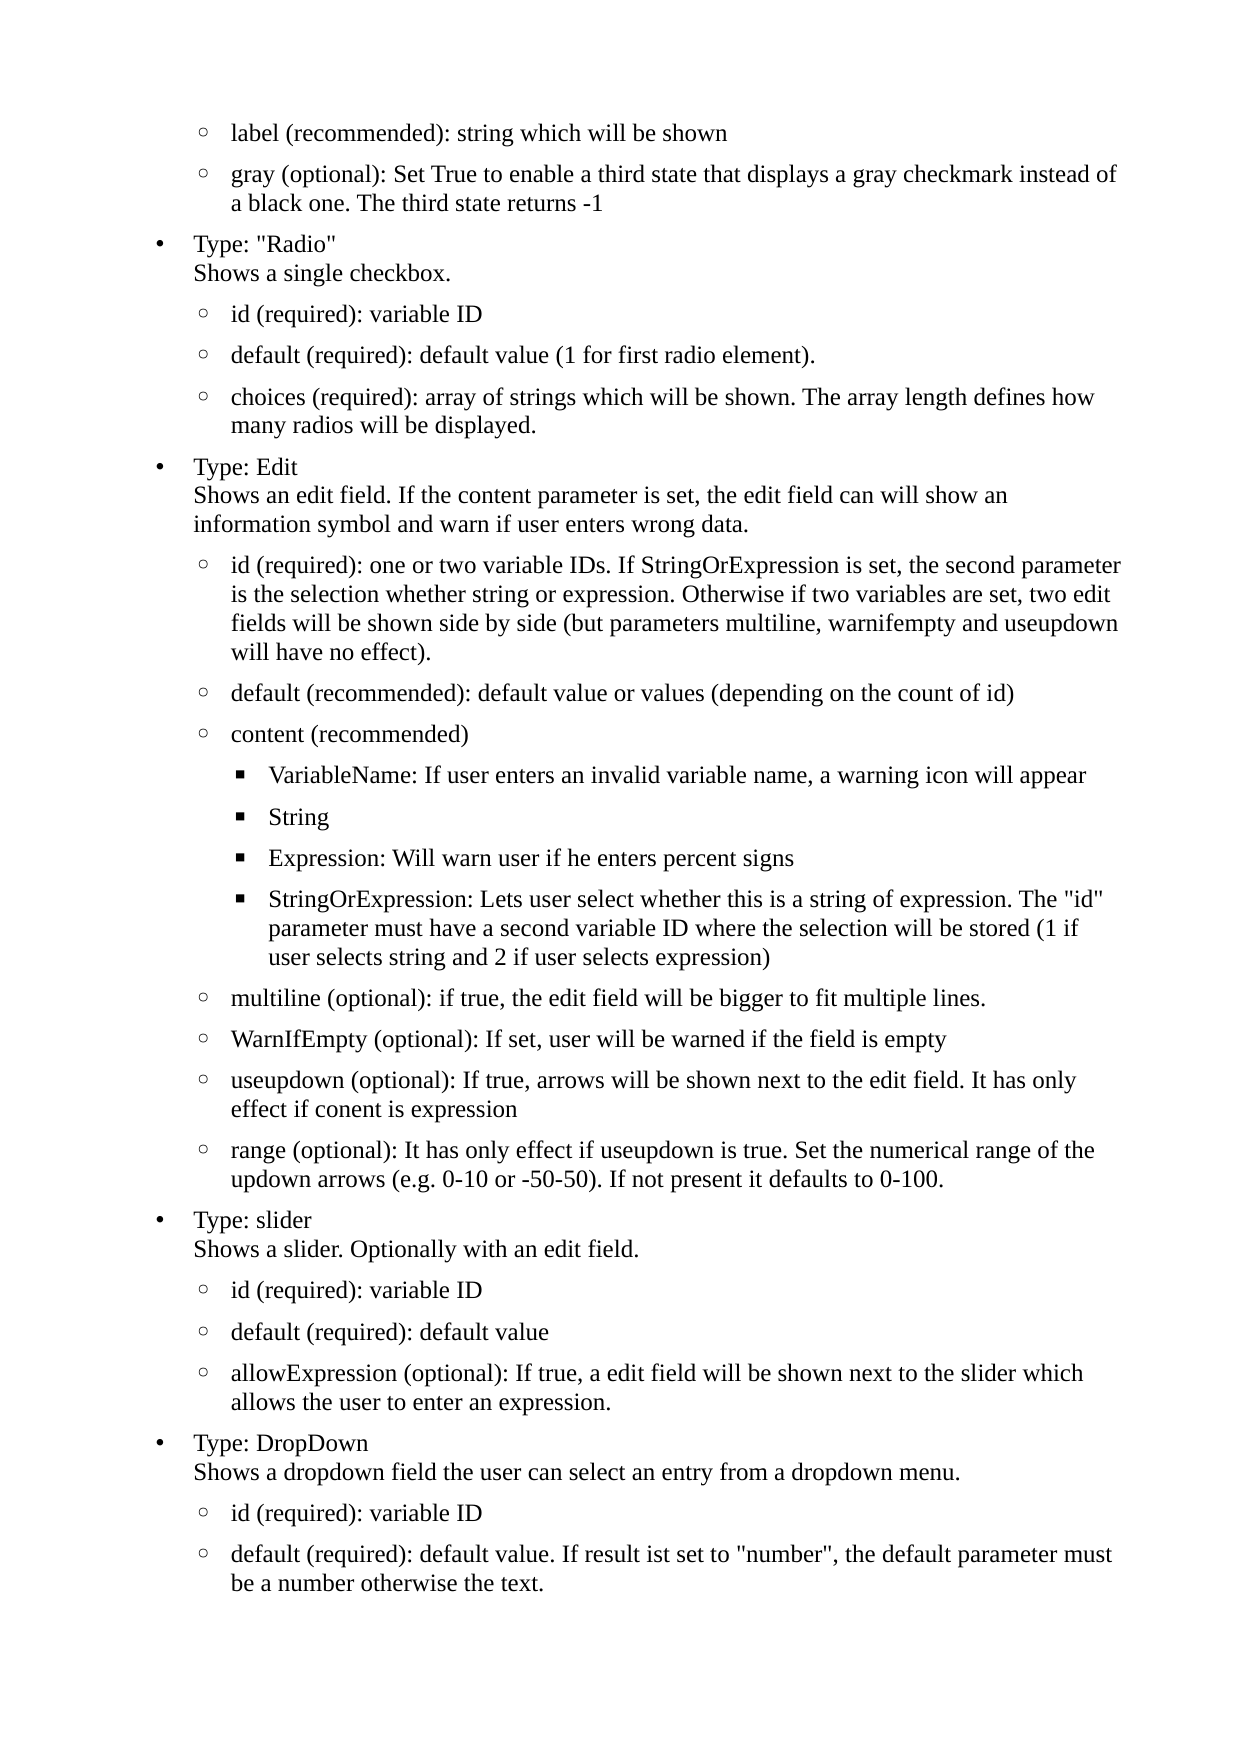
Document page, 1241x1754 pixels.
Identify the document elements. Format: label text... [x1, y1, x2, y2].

list default (required): default value. If result ist set to "number", the default parameter must be a number otherwise the text. [193, 1539, 1122, 1597]
list default (required): default value (1 for first radio element). [193, 341, 1122, 369]
list id (required): variable ID [193, 1276, 1122, 1304]
list VariableName: If user enters an invalid variable name, a warning icon will appear [231, 761, 1122, 789]
list Type: DropDown Shows a dropdown field the user can select an entry from a dropdown menu. [156, 1428, 1122, 1486]
list id (required): variable ID [193, 299, 1122, 328]
list multiline (optional): if true, the edit field will be bigger to fit multiple lines. [193, 983, 1122, 1012]
list WarnIfEmpty (optional): If set, user will be warned if the field is empty [193, 1024, 1122, 1053]
list Type: slider Shows a slider. Optionally with an edit field. [156, 1206, 1122, 1263]
list gray (optional): Set True to enable a third state that displays a gray checkmark instead of a black one. The third state returns -1 [193, 159, 1122, 217]
list default (required): default value [193, 1317, 1122, 1346]
list String [231, 802, 1122, 831]
list id (required): one or two variable IDs. If StringOrExpression is set, the second parameter is the selection whether string or expression. Otherwise if two variables are set, two edit fields will be shown side by side (but parameters multiline, warnifempty and useupdown will have no effect). [193, 551, 1122, 666]
list Type: "Radio" Shows a single checkbox. [156, 229, 1122, 287]
list Expression: Will warn user if he enters percent signs [231, 843, 1122, 872]
list id (required): variable ID [193, 1498, 1122, 1527]
list range (optional): It has only effect if useupdown is true. Set the numerical range of the updown arrows (e.g. 0-10 or -50-50). If not present it defaults to 0-100. [193, 1136, 1122, 1193]
list default (recommended): default value or values (depending on the count of id) [193, 678, 1122, 707]
list useupdown (optional): If true, arrows will be shown next to the edit field. It has only effect if conent is expression [193, 1066, 1122, 1123]
list content (recommended) [193, 719, 1122, 748]
list StringOrExpression: Lets user select whether this is a string of expression. The "id" parameter must have a second variable ID where the selection will be stored (1 if user selects string and 2 if user selects expression) [231, 884, 1122, 971]
list allowExpression (optional): If true, a edit field will be shown next to the slider which allows the user to enter an expression. [193, 1358, 1122, 1416]
list label (recommended): string which will be shown [193, 118, 1122, 147]
list Type: Edit Shows an edit field. If the content parameter is set, the edit field can will show an information symbol and warn if user enters wrong data. [156, 452, 1122, 538]
list choices (required): array of strings which will be shown. The array length defines how many radios will be displayed. [193, 382, 1122, 439]
